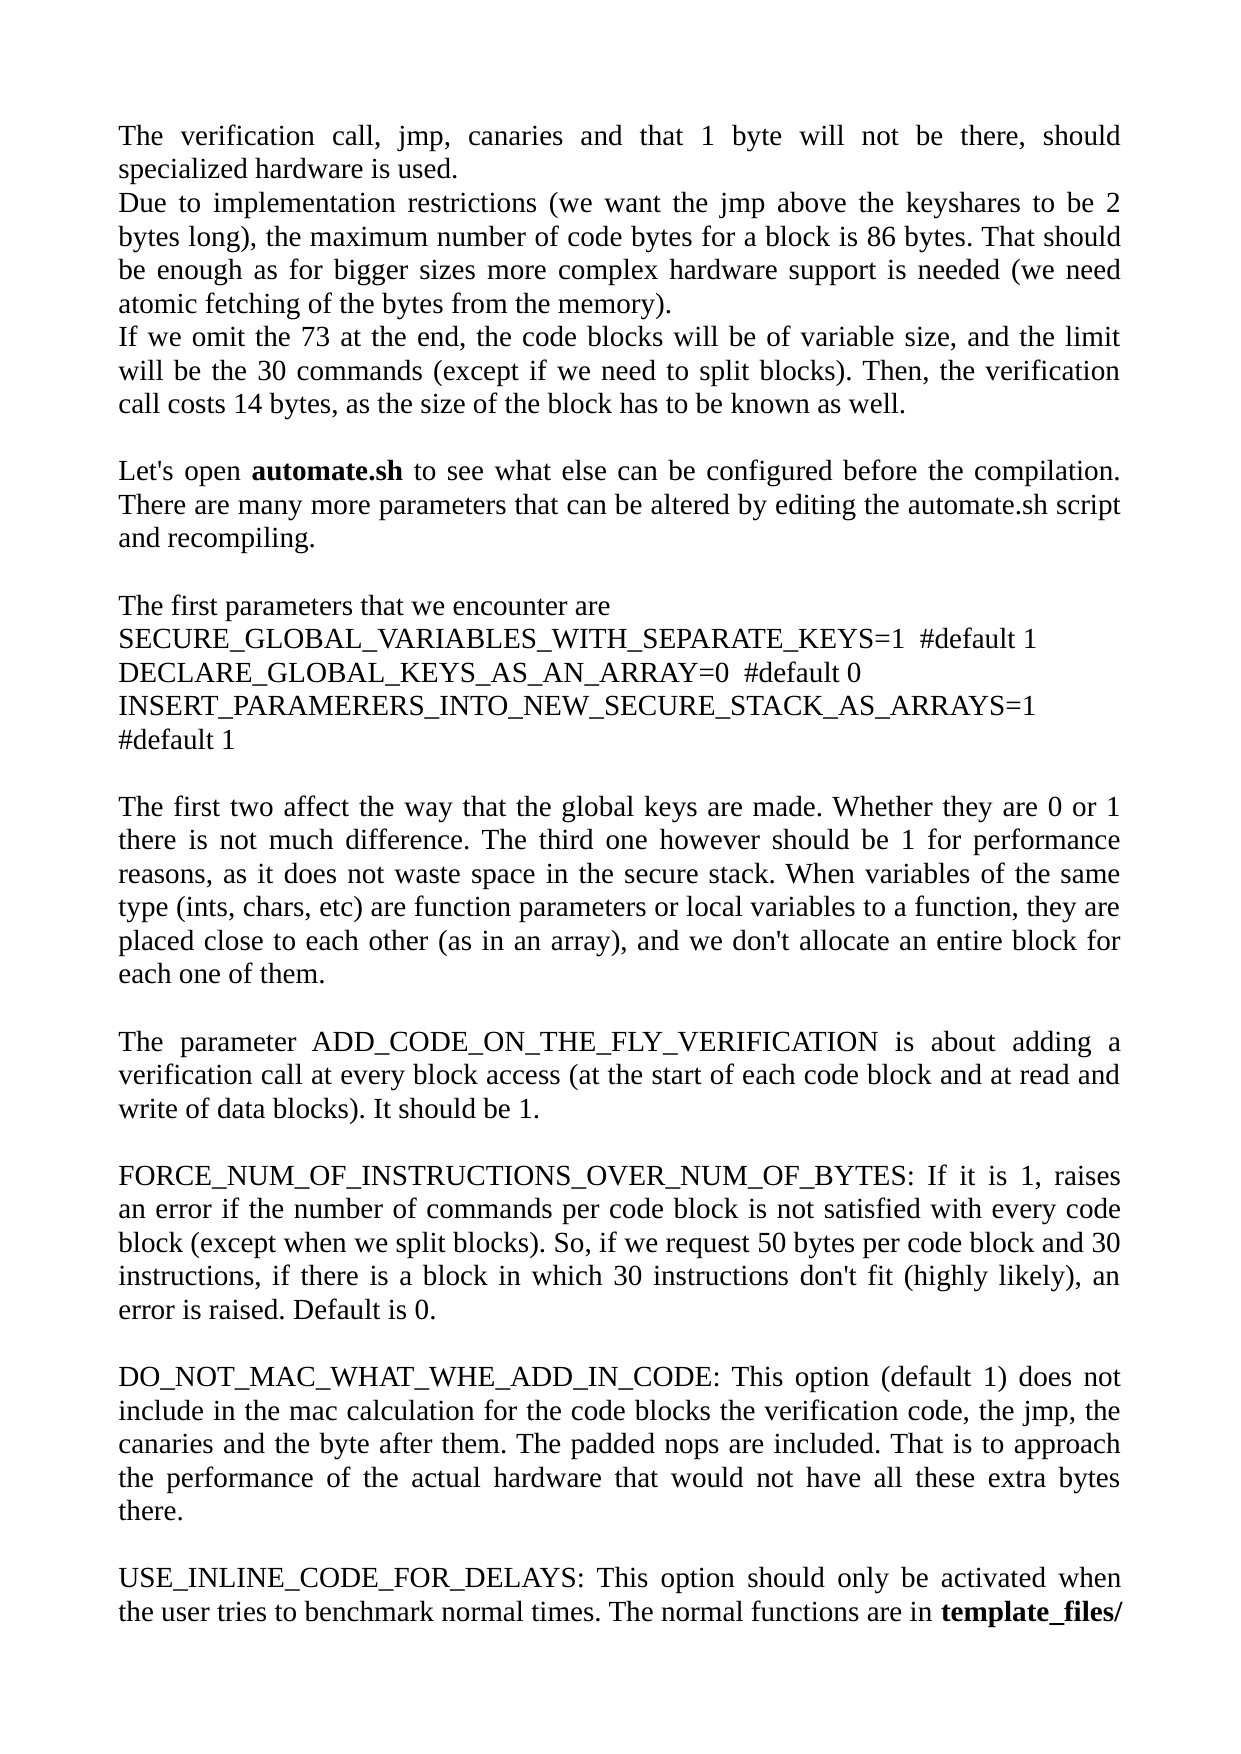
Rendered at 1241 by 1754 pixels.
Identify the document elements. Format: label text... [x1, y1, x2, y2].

text DECLARE_GLOBAL_KEYS_AS_AN_ARRAY=0 #default 0 [118, 655, 1122, 688]
text Due to implementation restrictions (we want the jmp above the keyshares to be 2 bytes long), the maximum number of code bytes for a block is 86 bytes. That should be enough as for bigger sizes more complex hardware support is needed (we need atomic fetching of the bytes from the memory). [118, 185, 1122, 319]
text The first two affect the way that the global keys are made. Whether they are 0 or 1 there is not much difference. The third one however should be 1 for performance reasons, as it does not waste space in the secure stack. When variables of the same type (ints, chars, etc) are function parameters or local variables to a function, they are placed close to each other (as in an array), and we don't allocate an entire block for each one of them. [118, 789, 1122, 990]
text DO_NOT_MAC_WHAT_WHE_ADD_IN_CODE: This option (default 1) does not include in the mac calculation for the code blocks the verification code, the jmp, the canaries and the byte after them. The padded nops are included. That is to approach the performance of the actual hardware that would not have all these extra bytes there. [118, 1359, 1122, 1527]
text If we omit the 73 at the end, the code blocks will be of variable size, and the limit will be the 30 commands (except if we need to split blocks). Then, the verification call costs 14 bytes, as the size of the block has to be known as well. [118, 319, 1122, 420]
text FORCE_NUM_OF_INSTRUCTIONS_OVER_NUM_OF_BYTES: If it is 1, raises an error if the number of commands per code block is not satisfied with every code block (except when we split blocks). So, if we request 50 bytes per code block and 30 instructions, if there is a block in which 30 instructions don't fit (highly likely), an error is raised. Default is 0. [118, 1158, 1122, 1326]
text INSERT_PARAMERERS_INTO_NEW_SECURE_STACK_AS_ARRAYS=1 #default 1 [118, 688, 1122, 755]
text Let's open automate.sh to see what else can be configured before the compilation. There are many more parameters that can be altered by editing the automate.sh script and recompiling. [118, 453, 1122, 554]
text SECURE_GLOBAL_VARIABLES_WITH_SEPARATE_KEYS=1 #default 1 [118, 621, 1122, 655]
text The parameter ADD_CODE_ON_THE_FLY_VERIFICATION is about adding a verification call at every block access (at the start of each code block and at read and write of data blocks). It should be 1. [118, 1024, 1122, 1124]
text The verification call, jmp, canaries and that 1 byte will not be there, should specialized hardware is used. [118, 118, 1122, 185]
text USE_INLINE_CODE_FOR_DELAYS: This option should only be activated when the user tries to benchmark normal times. The normal functions are in template_files/ [118, 1560, 1122, 1627]
text The first parameters that we encounter are [118, 588, 1122, 621]
